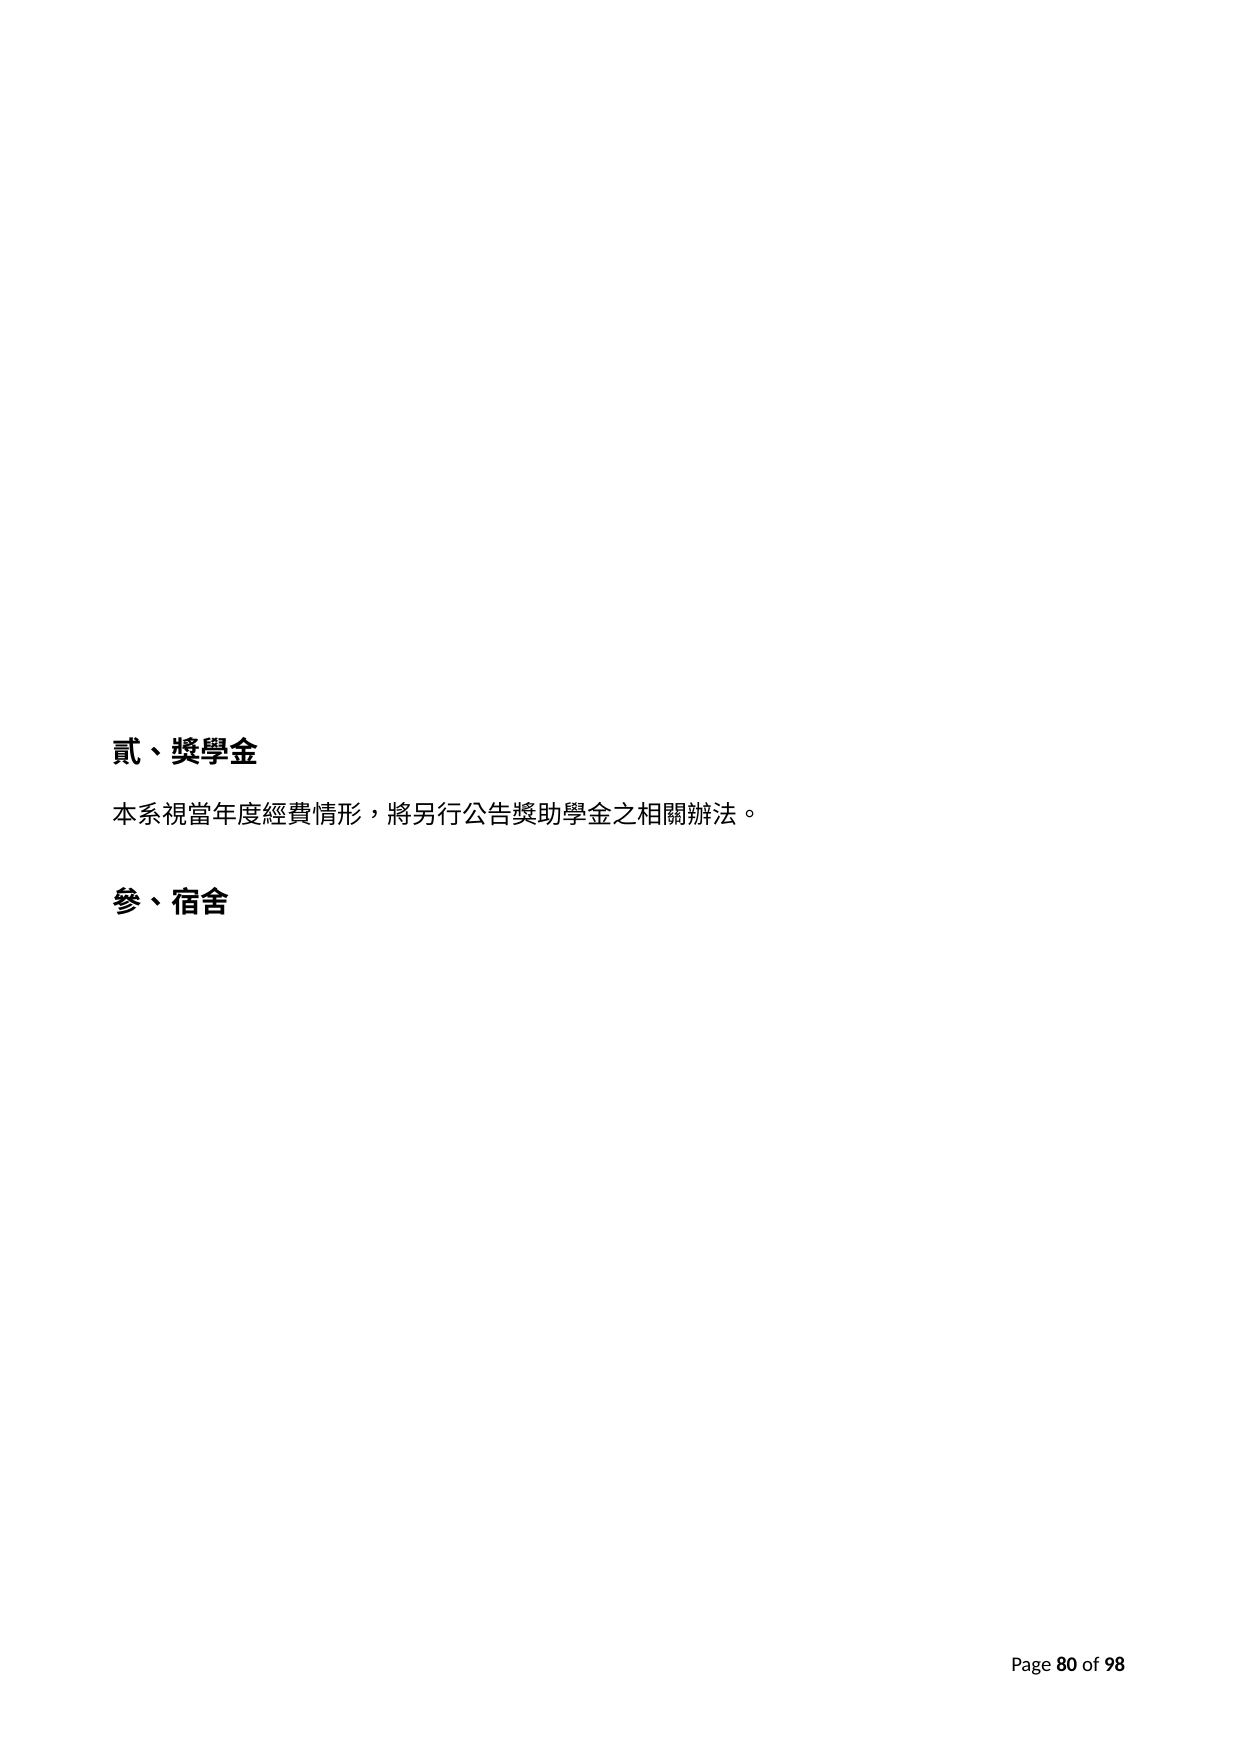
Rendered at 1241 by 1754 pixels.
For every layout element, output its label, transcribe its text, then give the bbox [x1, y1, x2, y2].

text 參、宿舍 [112, 858, 1125, 921]
text 貳、獎學金 [112, 708, 1125, 771]
text 本系視當年度經費情形，將另行公告獎助學金之相關辦法。 [112, 771, 1125, 833]
